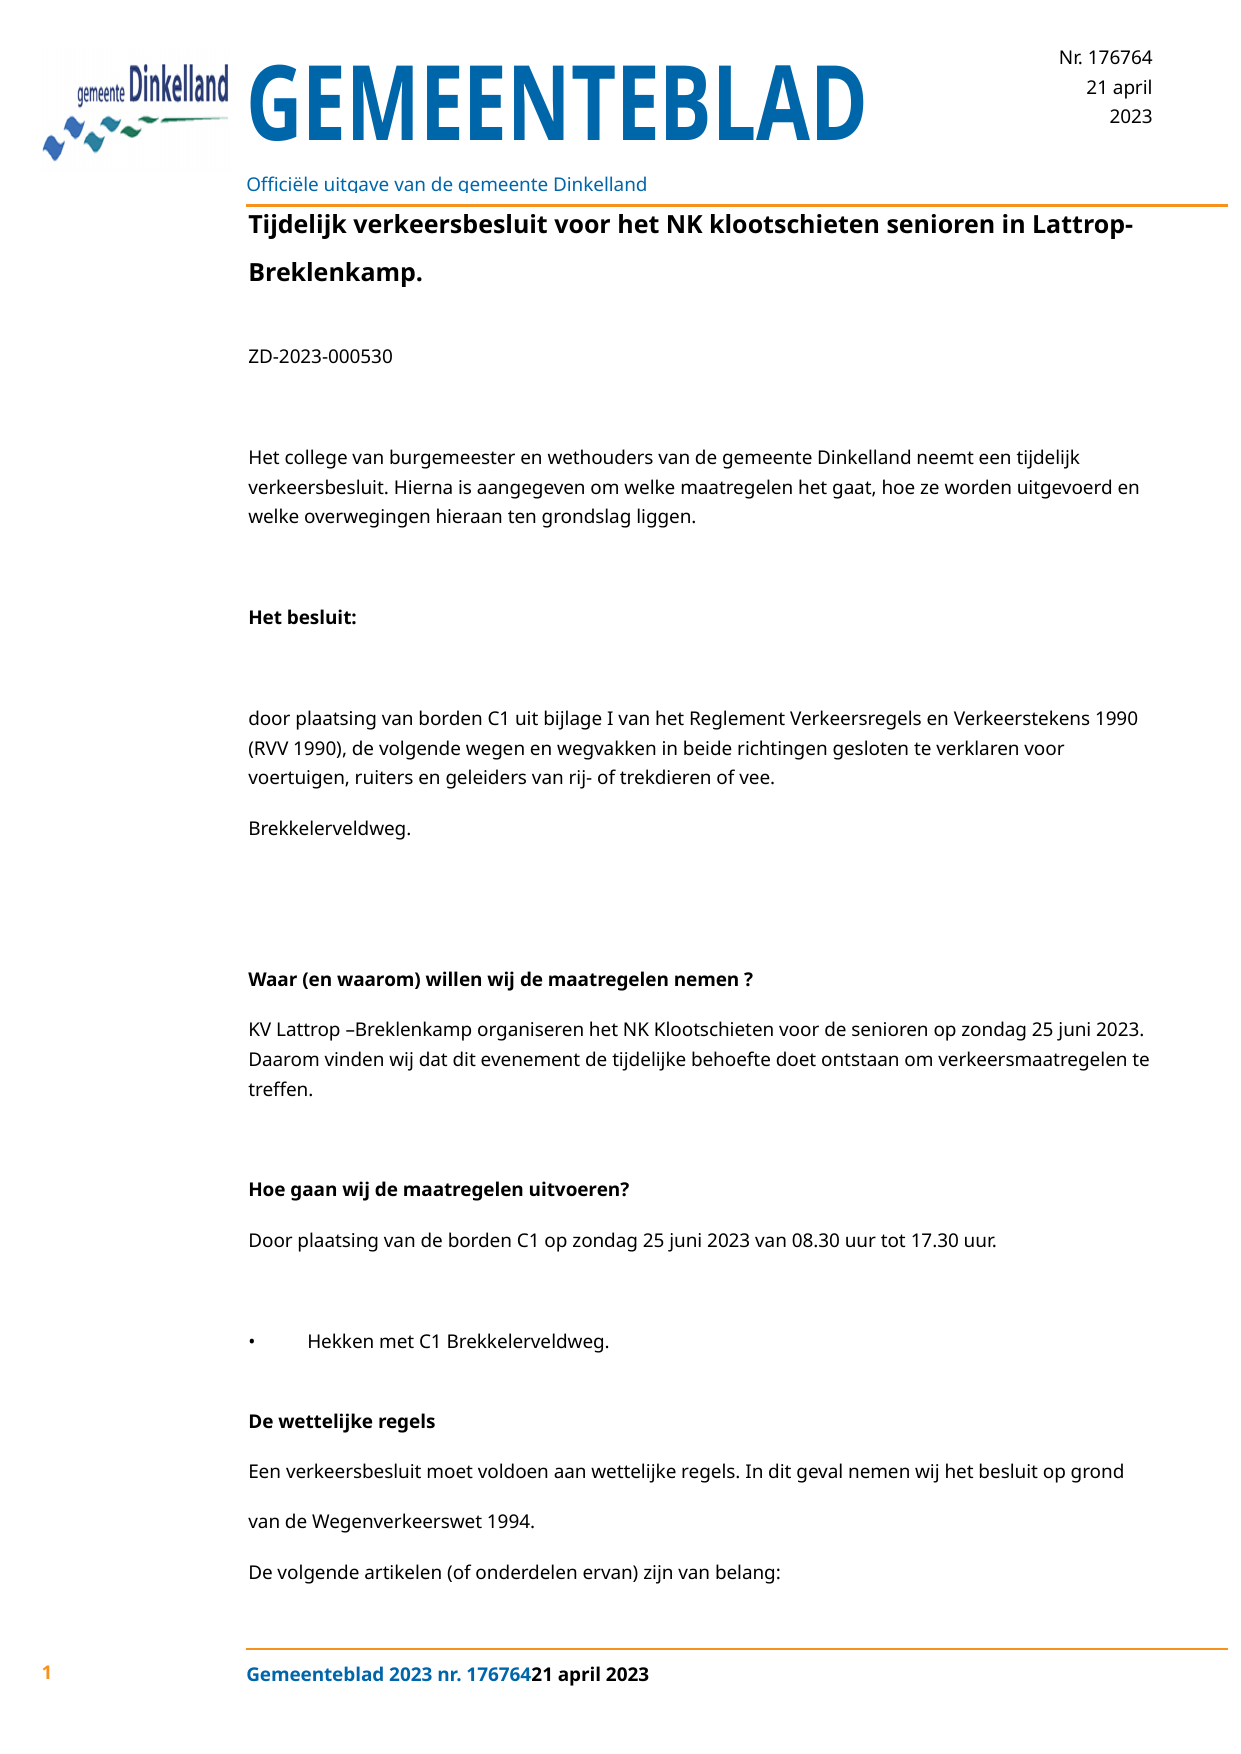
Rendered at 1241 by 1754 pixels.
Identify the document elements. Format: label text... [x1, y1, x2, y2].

text Het besluit: [248, 604, 1152, 630]
picture [41, 47, 231, 172]
text De wettelijke regels [248, 1408, 1152, 1433]
list Hekken met C1 Brekkelerveldweg. [248, 1328, 1152, 1353]
text KV Lattrop –Breklenkamp organiseren het NK Klootschieten voor de senioren op zondag 25 juni 2023. Daarom vinden wij dat dit evenement de tijdelijke behoefte doet ontstaan om verkeersmaatregelen te treffen. [248, 1017, 1152, 1101]
text Waar (en waarom) willen wij de maatregelen nemen ? [248, 966, 1152, 992]
text Een verkeersbesluit moet voldoen aan wettelijke regels. In dit geval nemen wij het besluit op grond [248, 1458, 1152, 1484]
text Tijdelijk verkeersbesluit voor het NK klootschieten senioren in Lattrop-Breklenkamp. [248, 207, 1152, 288]
text De volgende artikelen (of onderdelen ervan) zijn van belang: [248, 1559, 1152, 1585]
text ZD-2023-000530 [248, 344, 1152, 369]
text Het college van burgemeester en wethouders van de gemeente Dinkelland neemt een tijdelijk verkeersbesluit. Hierna is aangegeven om welke maatregelen het gaat, hoe ze worden uitgevoerd en welke overwegingen hieraan ten grondslag liggen. [248, 444, 1152, 529]
text Brekkelerveldweg. [248, 815, 1152, 841]
text Door plaatsing van de borden C1 op zondag 25 juni 2023 van 08.30 uur tot 17.30 uur. [248, 1227, 1152, 1253]
text Hoe gaan wij de maatregelen uitvoeren? [248, 1177, 1152, 1202]
text van de Wegenverkeerswet 1994. [248, 1509, 1152, 1534]
text door plaatsing van borden C1 uit bijlage I van het Reglement Verkeersregels en Verkeerstekens 1990 (RVV 1990), de volgende wegen en wegvakken in beide richtingen gesloten te verklaren voor voertuigen, ruiters en geleiders van rij- of trekdieren of vee. [248, 705, 1152, 790]
